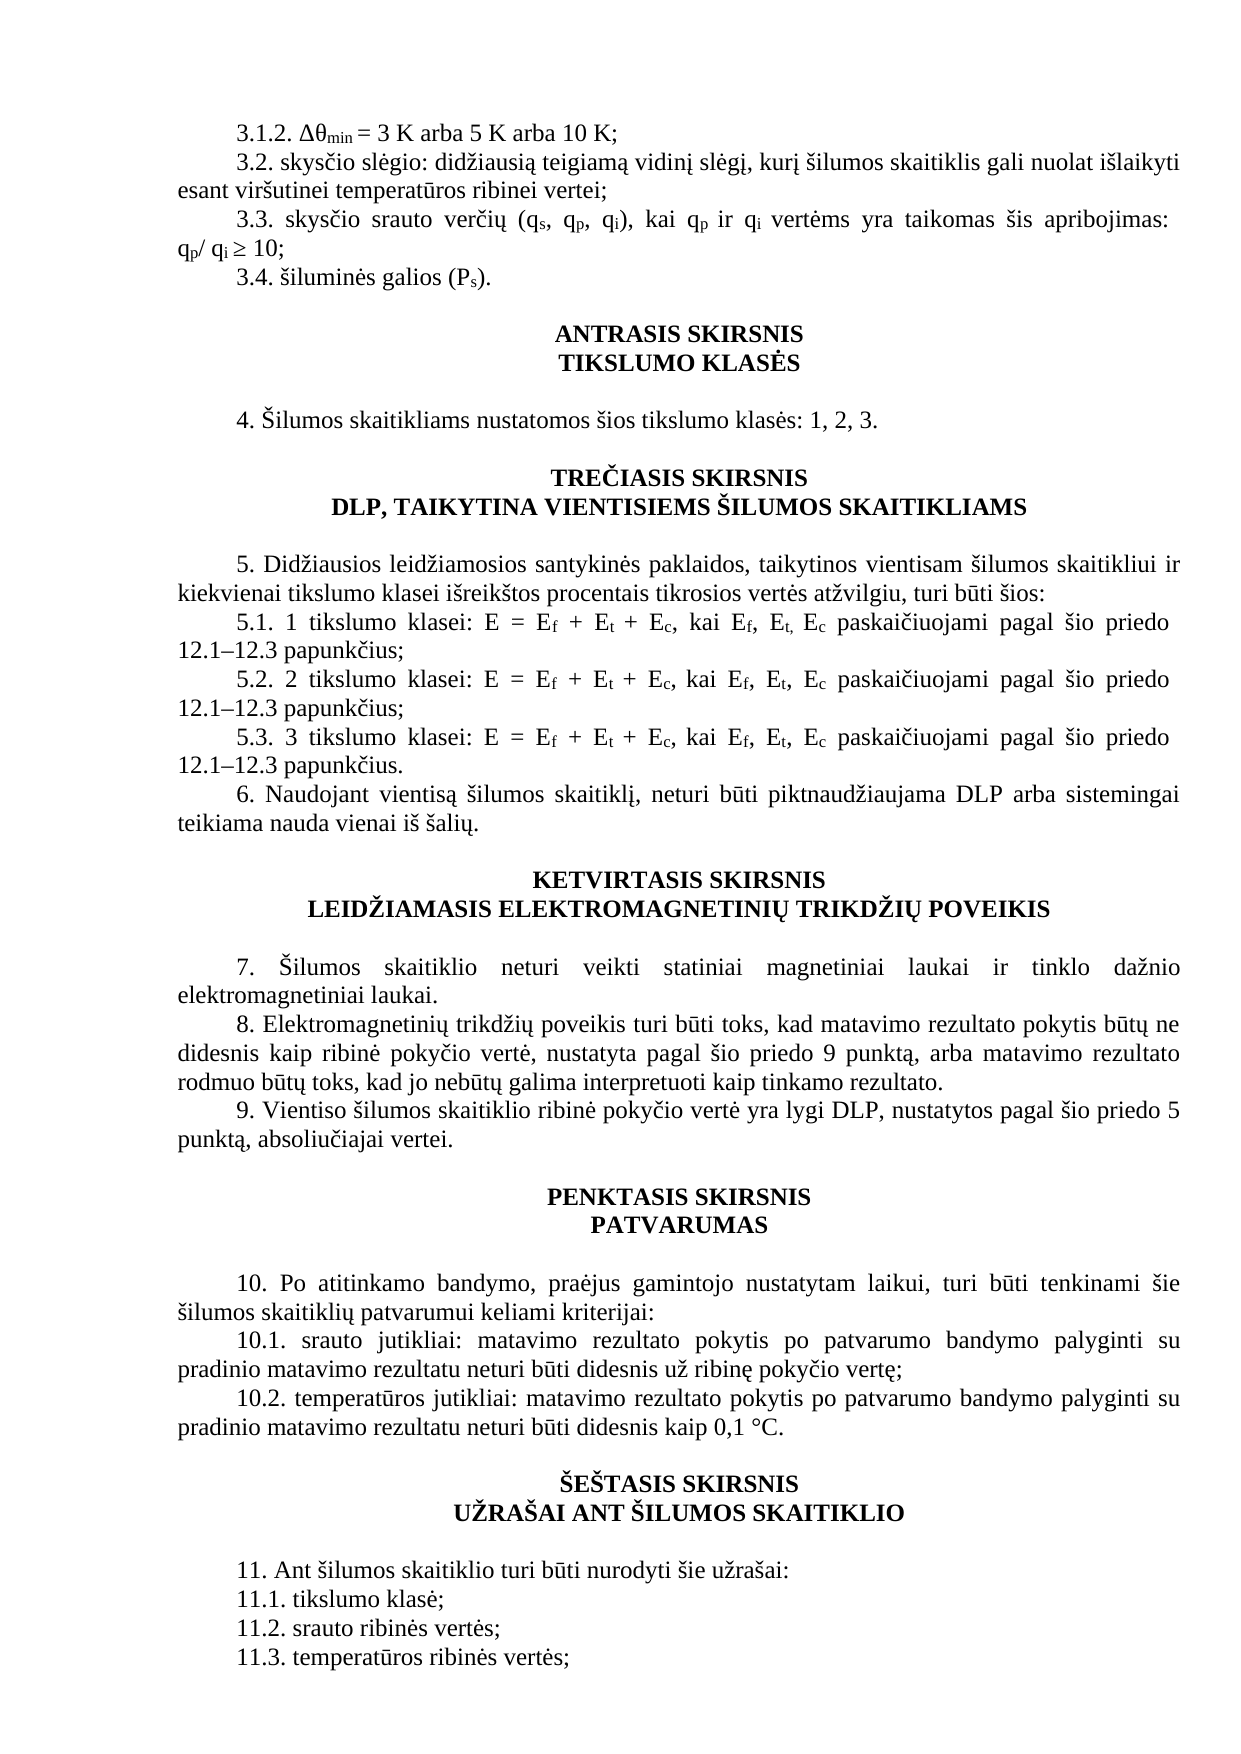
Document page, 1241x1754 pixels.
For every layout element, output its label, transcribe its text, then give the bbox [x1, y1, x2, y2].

text 9. Vientiso šilumos skaitiklio ribinė pokyčio vertė yra lygi DLP, nustatytos pagal šio priedo 5 punktą, absoliučiajai vertei. [177, 1096, 1181, 1153]
text TIKSLUMO KLASĖS [177, 348, 1181, 377]
text 10. Po atitinkamo bandymo, praėjus gamintojo nustatytam laikui, turi būti tenkinami šie šilumos skaitiklių patvarumui keliami kriterijai: [177, 1268, 1181, 1326]
text 3.4. šiluminės galios (Ps). [177, 262, 1181, 291]
text ANTRASIS SKIRSNIS [177, 319, 1181, 348]
text 11.1. tikslumo klasė; [177, 1584, 1181, 1613]
text KETVIRTASIS SKIRSNIS [177, 866, 1181, 894]
text 11.3. temperatūros ribinės vertės; [177, 1642, 1181, 1671]
text 11. Ant šilumos skaitiklio turi būti nurodyti šie užrašai: [177, 1556, 1181, 1584]
text DLP, TAIKYTINA VIENTISIEMS ŠILUMOS SKAITIKLIAMS [177, 492, 1181, 521]
text UŽRAŠAI ANT ŠILUMOS SKAITIKLIO [177, 1498, 1181, 1527]
text 11.2. srauto ribinės vertės; [177, 1613, 1181, 1642]
text 3.3. skysčio srauto verčių (qs, qp, qi), kai qp ir qi vertėms yra taikomas šis apribojimas: qp/ qi ≥ 10; [177, 204, 1181, 262]
text 7. Šilumos skaitiklio neturi veikti statiniai magnetiniai laukai ir tinklo dažnio elektromagnetiniai laukai. [177, 952, 1181, 1009]
text 10.1. srauto jutikliai: matavimo rezultato pokytis po patvarumo bandymo palyginti su pradinio matavimo rezultatu neturi būti didesnis už ribinę pokyčio vertę; [177, 1326, 1181, 1383]
text LEIDŽIAMASIS ELEKTROMAGNETINIŲ TRIKDŽIŲ POVEIKIS [177, 894, 1181, 923]
text 3.2. skysčio slėgio: didžiausią teigiamą vidinį slėgį, kurį šilumos skaitiklis gali nuolat išlaikyti esant viršutinei temperatūros ribinei vertei; [177, 147, 1181, 204]
text PENKTASIS SKIRSNIS [177, 1182, 1181, 1211]
text 4. Šilumos skaitikliams nustatomos šios tikslumo klasės: 1, 2, 3. [177, 406, 1181, 434]
text 6. Naudojant vientisą šilumos skaitiklį, neturi būti piktnaudžiaujama DLP arba sistemingai teikiama nauda vienai iš šalių. [177, 779, 1181, 837]
text 5.3. 3 tikslumo klasei: E = Ef + Et + Ec, kai Ef, Et, Ec paskaičiuojami pagal šio priedo 12.1–12.3 papunkčius. [177, 722, 1181, 779]
text 5. Didžiausios leidžiamosios santykinės paklaidos, taikytinos vientisam šilumos skaitikliui ir kiekvienai tikslumo klasei išreikštos procentais tikrosios vertės atžvilgiu, turi būti šios: [177, 549, 1181, 607]
text 5.1. 1 tikslumo klasei: E = Ef + Et + Ec, kai Ef, Et, Ec paskaičiuojami pagal šio priedo 12.1–12.3 papunkčius; [177, 607, 1181, 664]
text 8. Elektromagnetinių trikdžių poveikis turi būti toks, kad matavimo rezultato pokytis būtų ne didesnis kaip ribinė pokyčio vertė, nustatyta pagal šio priedo 9 punktą, arba matavimo rezultato rodmuo būtų toks, kad jo nebūtų galima interpretuoti kaip tinkamo rezultato. [177, 1009, 1181, 1096]
text 10.2. temperatūros jutikliai: matavimo rezultato pokytis po patvarumo bandymo palyginti su pradinio matavimo rezultatu neturi būti didesnis kaip 0,1 °C. [177, 1383, 1181, 1441]
text TREČIASIS SKIRSNIS [177, 463, 1181, 492]
text 3.1.2. Δθmin = 3 K arba 5 K arba 10 K; [177, 118, 1181, 147]
text 5.2. 2 tikslumo klasei: E = Ef + Et + Ec, kai Ef, Et, Ec paskaičiuojami pagal šio priedo 12.1–12.3 papunkčius; [177, 664, 1181, 722]
text ŠEŠTASIS SKIRSNIS [177, 1469, 1181, 1498]
text PATVARUMAS [177, 1211, 1181, 1239]
